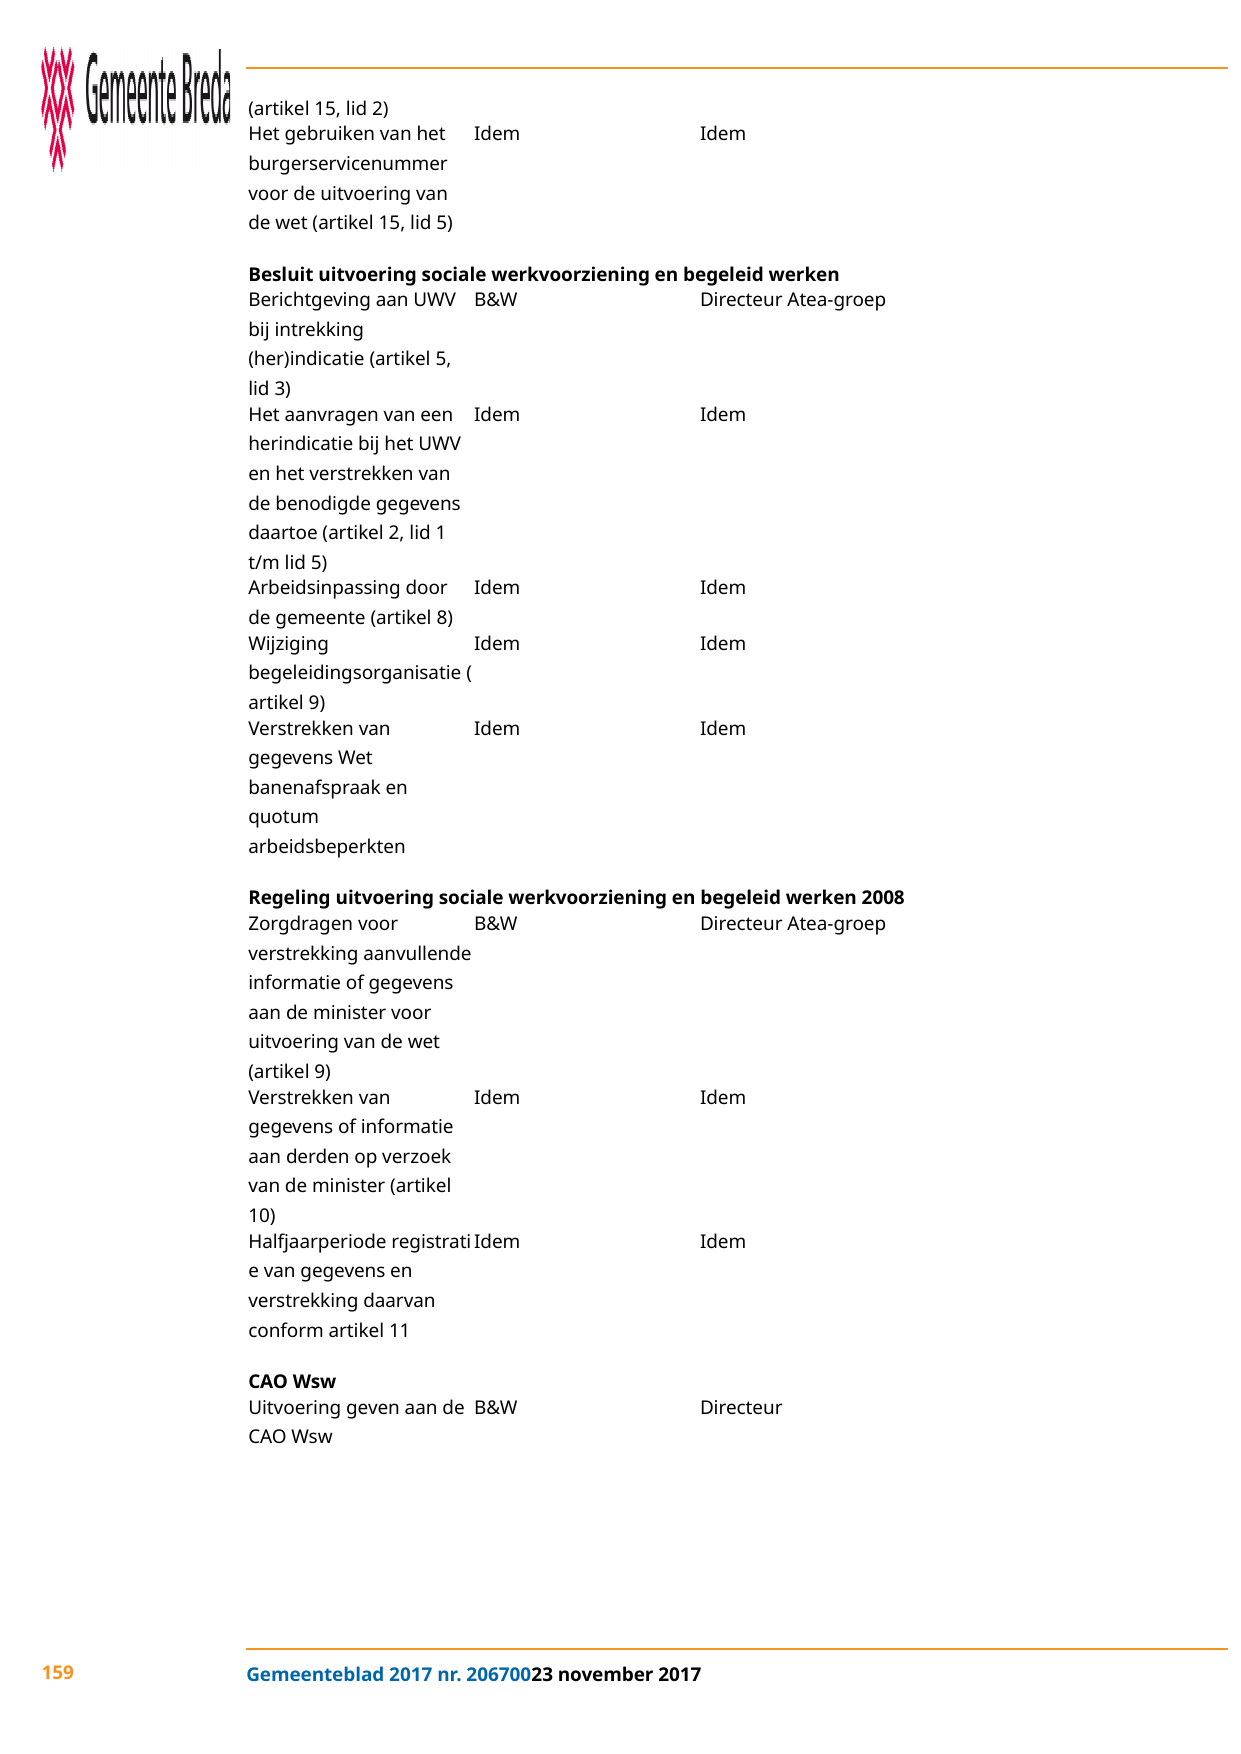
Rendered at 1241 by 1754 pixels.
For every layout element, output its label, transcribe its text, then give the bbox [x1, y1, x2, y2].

table_cell [926, 401, 1152, 574]
table_cell Halfjaarperiode registratie van gegevens en verstrekking daarvan conform artikel 11 [248, 1228, 474, 1342]
table_cell [248, 1343, 474, 1368]
table_cell Directeur Atea-groep [700, 910, 926, 1084]
table_cell [474, 1368, 700, 1394]
table_cell B&W [474, 1394, 700, 1449]
table_cell Idem [700, 630, 926, 715]
table_cell Verstrekken van gegevens of informatie aan derden op verzoek van de minister (artikel 10) [248, 1084, 474, 1228]
table_cell Idem [474, 401, 700, 574]
table_cell [926, 1084, 1152, 1228]
table_cell [926, 910, 1152, 1084]
table_cell Idem [700, 401, 926, 574]
table_cell [926, 859, 1152, 884]
table_cell Arbeidsinpassing door de gemeente (artikel 8) [248, 575, 474, 630]
table_cell [700, 1343, 926, 1368]
table_cell [926, 1228, 1152, 1342]
table_cell [926, 95, 1152, 121]
table_cell Het gebruiken van het burgerservicenummer voor de uitvoering van de wet (artikel 15, lid 5) [248, 121, 474, 235]
table_cell Idem [474, 1084, 700, 1228]
table_cell Berichtgeving aan UWV bij intrekking (her)indicatie (artikel 5, lid 3) [248, 286, 474, 401]
table_cell [700, 859, 926, 884]
table_cell [700, 1368, 926, 1394]
table_cell Idem [474, 715, 700, 859]
table_cell [926, 286, 1152, 401]
table_cell [926, 1343, 1152, 1368]
table_cell Besluit uitvoering sociale werkvoorziening en begeleid werken [248, 261, 1152, 286]
table_cell [248, 859, 474, 884]
table_cell Idem [700, 1228, 926, 1342]
table_cell Idem [474, 121, 700, 235]
table_cell [926, 1394, 1152, 1449]
table_cell Zorgdragen voor verstrekking aanvullende informatie of gegevens aan de minister voor uitvoering van de wet (artikel 9) [248, 910, 474, 1084]
table_cell Idem [474, 575, 700, 630]
table_cell B&W [474, 286, 700, 401]
table_cell Uitvoering geven aan de CAO Wsw [248, 1394, 474, 1449]
table_cell CAO Wsw [248, 1368, 474, 1394]
table_cell [248, 235, 1152, 261]
table_cell Idem [700, 575, 926, 630]
table_cell [926, 575, 1152, 630]
table_cell Idem [700, 1084, 926, 1228]
table_cell Idem [700, 715, 926, 859]
table_cell [474, 1343, 700, 1368]
table_cell Directeur Atea-groep [700, 286, 926, 401]
table_cell Idem [474, 630, 700, 715]
table_cell Wijziging begeleidingsorganisatie (artikel 9) [248, 630, 474, 715]
table_cell Regeling uitvoering sociale werkvoorziening en begeleid werken 2008 [248, 885, 1152, 910]
table_cell [926, 1368, 1152, 1394]
table_cell [474, 95, 700, 121]
table_cell [926, 121, 1152, 235]
picture [41, 47, 231, 172]
table_cell Directeur [700, 1394, 926, 1449]
table_cell [700, 95, 926, 121]
table_cell [926, 630, 1152, 715]
table_cell B&W [474, 910, 700, 1084]
table_cell Verstrekken van gegevens Wet banenafspraak en quotum arbeidsbeperkten [248, 715, 474, 859]
table_cell Idem [474, 1228, 700, 1342]
table_cell Idem [700, 121, 926, 235]
table_cell [926, 715, 1152, 859]
table_cell (artikel 15, lid 2) [248, 95, 474, 121]
table_cell Het aanvragen van een herindicatie bij het UWV en het verstrekken van de benodigde gegevens daartoe (artikel 2, lid 1 t/m lid 5) [248, 401, 474, 574]
table_cell [474, 859, 700, 884]
